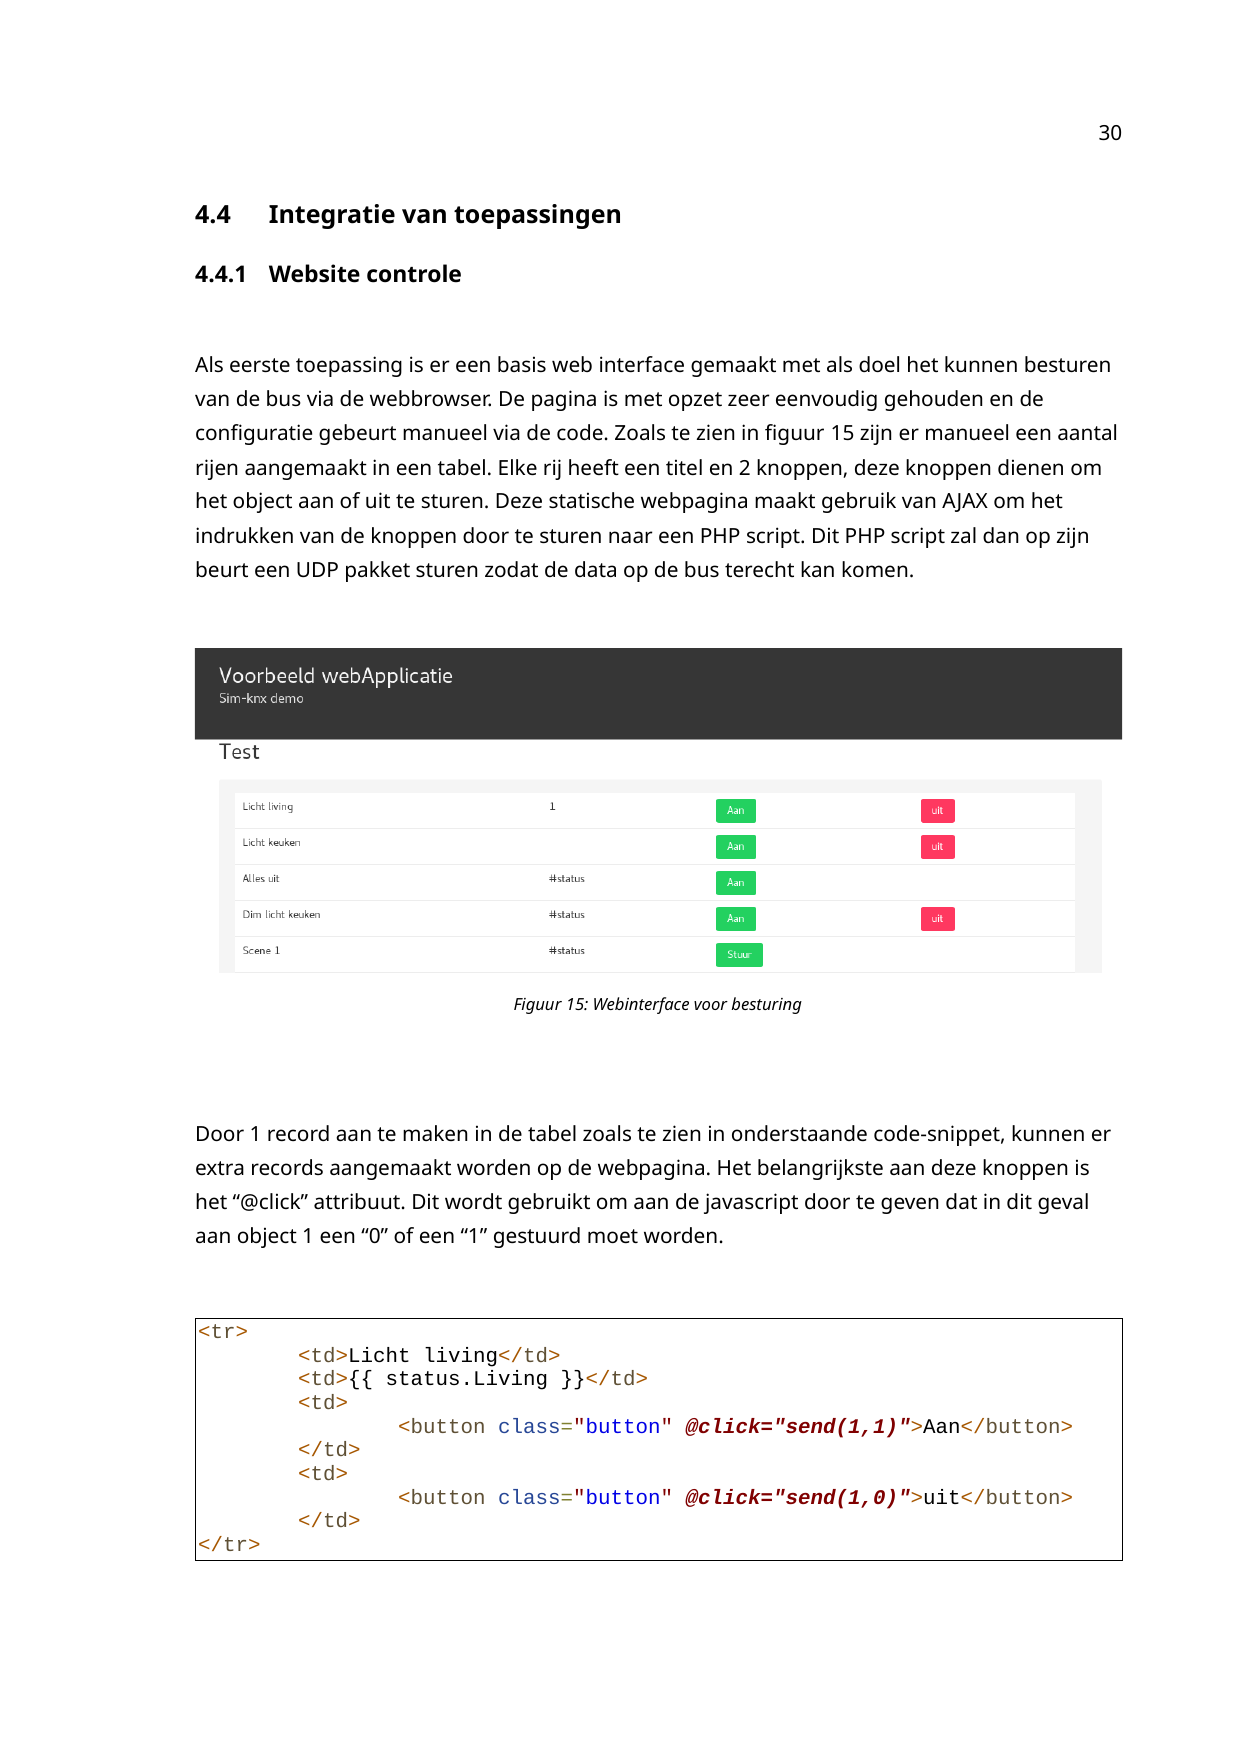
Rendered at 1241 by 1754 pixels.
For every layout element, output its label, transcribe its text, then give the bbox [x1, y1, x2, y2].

text <button class="button" @click="send(1,1)">Aan</button> [196, 1413, 1122, 1436]
text Figuur 15: Webinterface voor besturing [195, 973, 1122, 1016]
text </td> [196, 1507, 1122, 1531]
subtitle 4.4.1 Website controle [195, 258, 1122, 289]
text <tr> [196, 1319, 1122, 1342]
text <td> [196, 1389, 1122, 1413]
text </td> [196, 1436, 1122, 1460]
text <td>Licht living</td> [196, 1342, 1122, 1365]
text </tr> [196, 1531, 1122, 1560]
text <button class="button" @click="send(1,0)">uit</button> [196, 1484, 1122, 1507]
text <td>{{ status.Living }}</td> [196, 1365, 1122, 1389]
subtitle 4.4 Integratie van toepassingen [195, 197, 1122, 231]
picture [194, 648, 1123, 973]
text Als eerste toepassing is er een basis web interface gemaakt met als doel het kunnen besturen van de bus via de webbrowser. De pagina is met opzet zeer eenvoudig gehouden en de configuratie gebeurt manueel via de code. Zoals te zien in figuur 15 zijn er manueel een aantal rijen aangemaakt in een tabel. Elke rij heeft een titel en 2 knoppen, deze knoppen dienen om het object aan of uit te sturen. Deze statische webpagina maakt gebruik van AJAX om het indrukken van de knoppen door te sturen naar een PHP script. Dit PHP script zal dan op zijn beurt een UDP pakket sturen zodat de data op de bus terecht kan komen. [195, 350, 1122, 583]
text Door 1 record aan te maken in de tabel zoals te zien in onderstaande code-snippet, kunnen er extra records aangemaakt worden op de webpagina. Het belangrijkste aan deze knoppen is het “@click” attribuut. Dit wordt gebruikt om aan de javascript door te geven dat in dit geval aan object 1 een “0” of een “1” gestuurd moet worden. [195, 1119, 1122, 1249]
text <td> [196, 1460, 1122, 1484]
